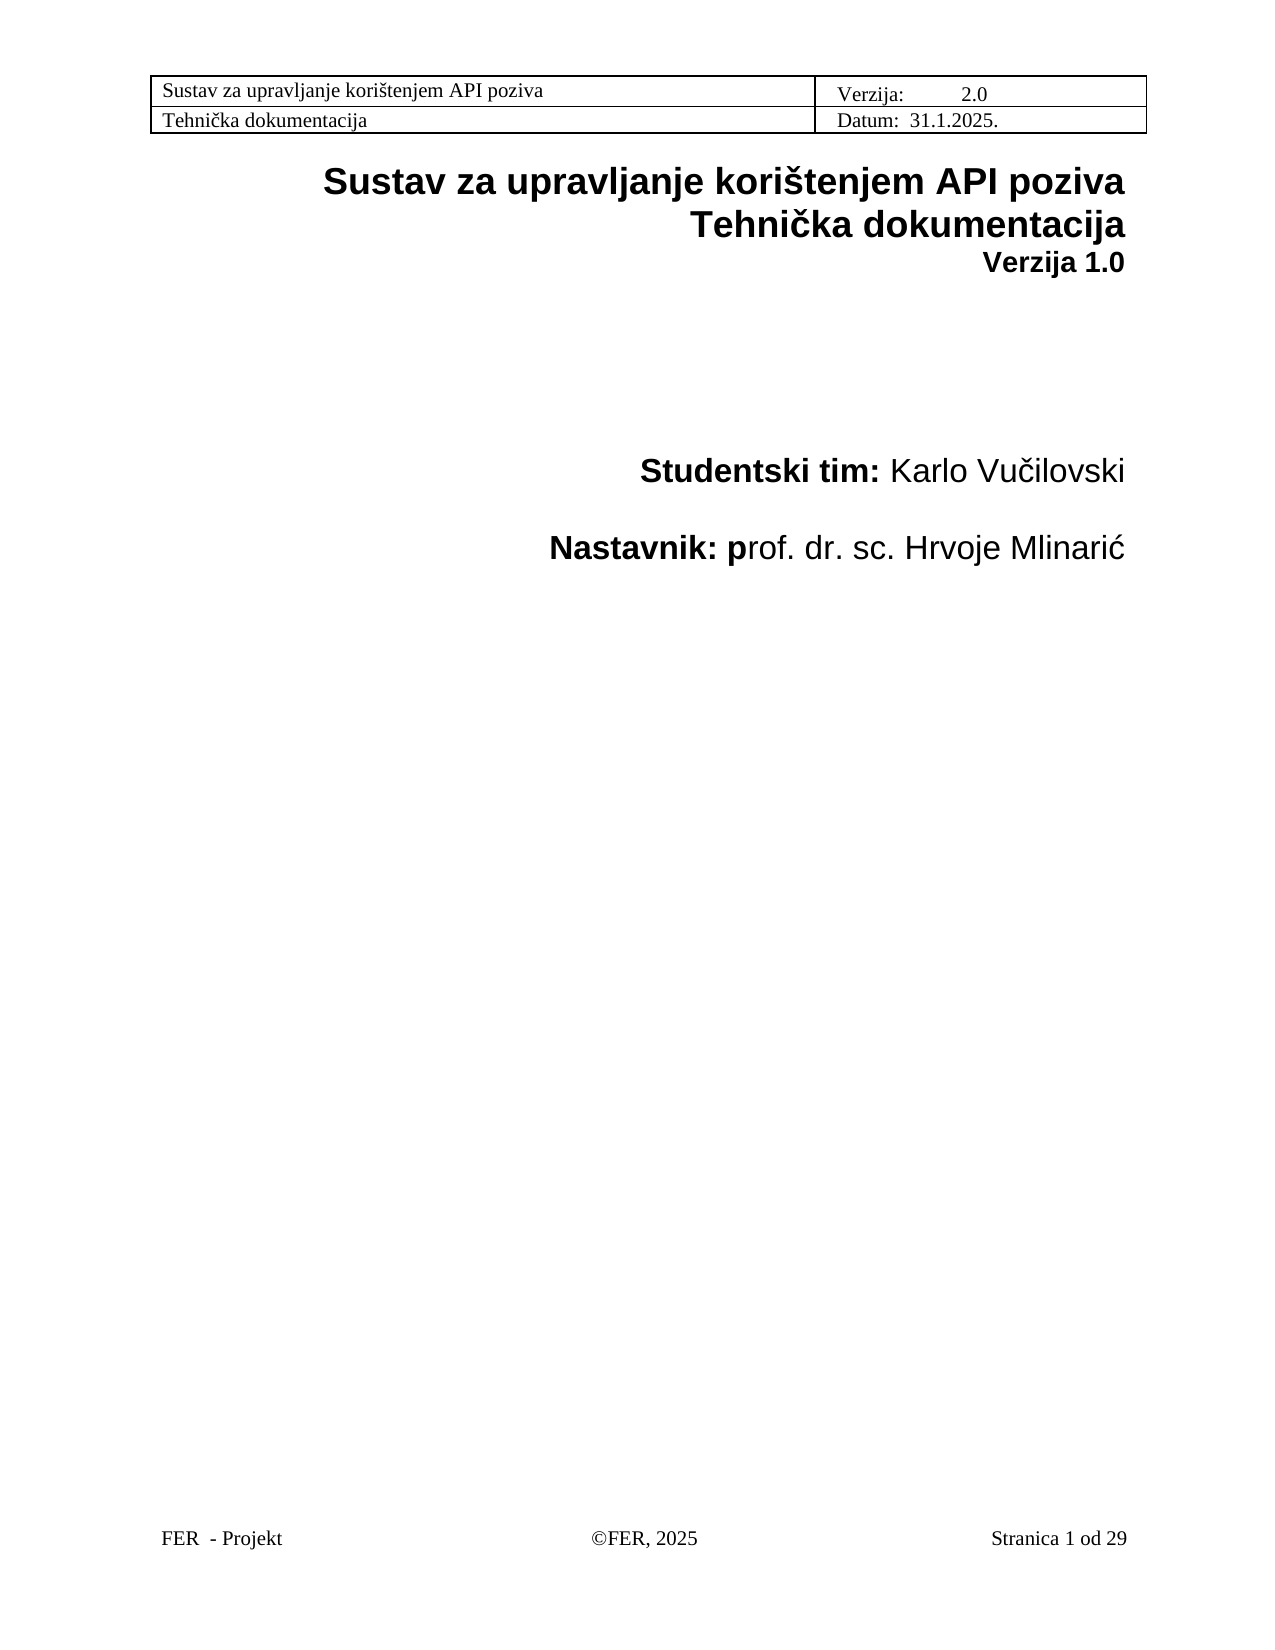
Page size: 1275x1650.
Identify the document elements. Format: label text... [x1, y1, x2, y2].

title Studentski tim: Karlo Vučilovski [150, 451, 1125, 489]
title Sustav za upravljanje korištenjem API poziva [150, 159, 1125, 202]
title Tehnička dokumentacija [150, 202, 1125, 245]
title Verzija 1.0 [150, 245, 1125, 279]
title Nastavnik: prof. dr. sc. Hrvoje Mlinarić [150, 528, 1125, 566]
